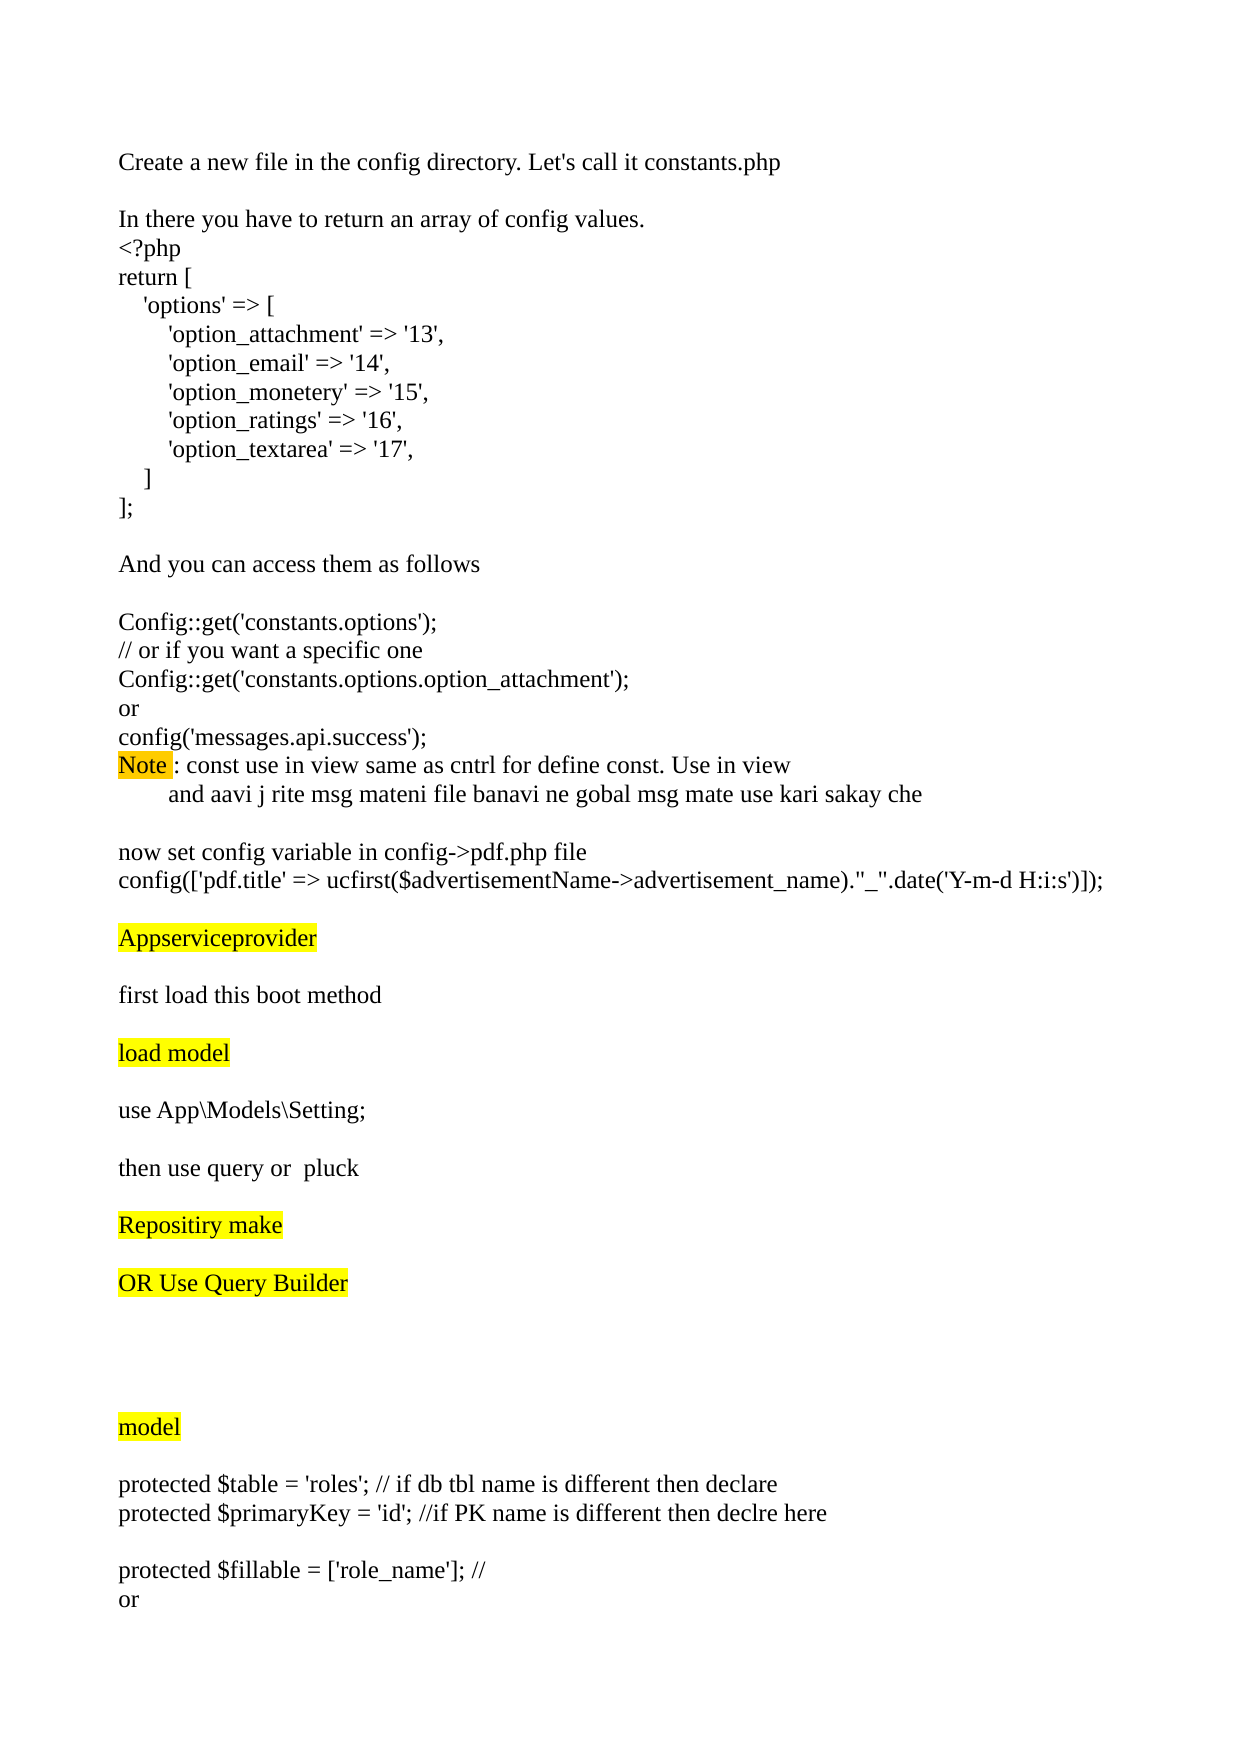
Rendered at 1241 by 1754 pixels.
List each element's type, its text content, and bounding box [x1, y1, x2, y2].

text ]; [118, 492, 1122, 521]
text return [ [118, 262, 1122, 291]
text Config::get('constants.options'); [118, 607, 1122, 636]
text Appserviceprovider [118, 923, 1122, 952]
text Create a new file in the config directory. Let's call it constants.php [118, 147, 1122, 176]
text In there you have to return an array of config values. [118, 204, 1122, 233]
text ] [118, 463, 1122, 492]
text 'option_ratings' => '16', [118, 406, 1122, 434]
text and aavi j rite msg mateni file banavi ne gobal msg mate use kari sakay che [118, 779, 1122, 808]
text Config::get('constants.options.option_attachment'); [118, 664, 1122, 693]
text config(['pdf.title' => ucfirst($advertisementName->advertisement_name)."_".date('Y-m-d H:i:s')]); [118, 866, 1122, 894]
text or [118, 1584, 1122, 1613]
text // or if you want a specific one [118, 636, 1122, 664]
text <?php [118, 233, 1122, 262]
text config('messages.api.success'); [118, 722, 1122, 751]
text Note : const use in view same as cntrl for define const. Use in view [118, 751, 1122, 779]
text use App\Models\Setting; [118, 1096, 1122, 1124]
text 'option_textarea' => '17', [118, 434, 1122, 463]
text And you can access them as follows [118, 549, 1122, 578]
text or [118, 693, 1122, 722]
text protected $primaryKey = 'id'; //if PK name is different then declre here [118, 1498, 1122, 1527]
text model [118, 1412, 1122, 1441]
text Repositiry make [118, 1211, 1122, 1239]
text load model [118, 1038, 1122, 1067]
text then use query or pluck [118, 1153, 1122, 1182]
text OR Use Query Builder [118, 1268, 1122, 1297]
text first load this boot method [118, 981, 1122, 1009]
text 'option_email' => '14', [118, 348, 1122, 377]
text now set config variable in config->pdf.php file [118, 837, 1122, 866]
text 'option_attachment' => '13', [118, 319, 1122, 348]
text 'option_monetery' => '15', [118, 377, 1122, 406]
text protected $fillable = ['role_name']; // [118, 1556, 1122, 1584]
text 'options' => [ [118, 291, 1122, 319]
text protected $table = 'roles'; // if db tbl name is different then declare [118, 1469, 1122, 1498]
